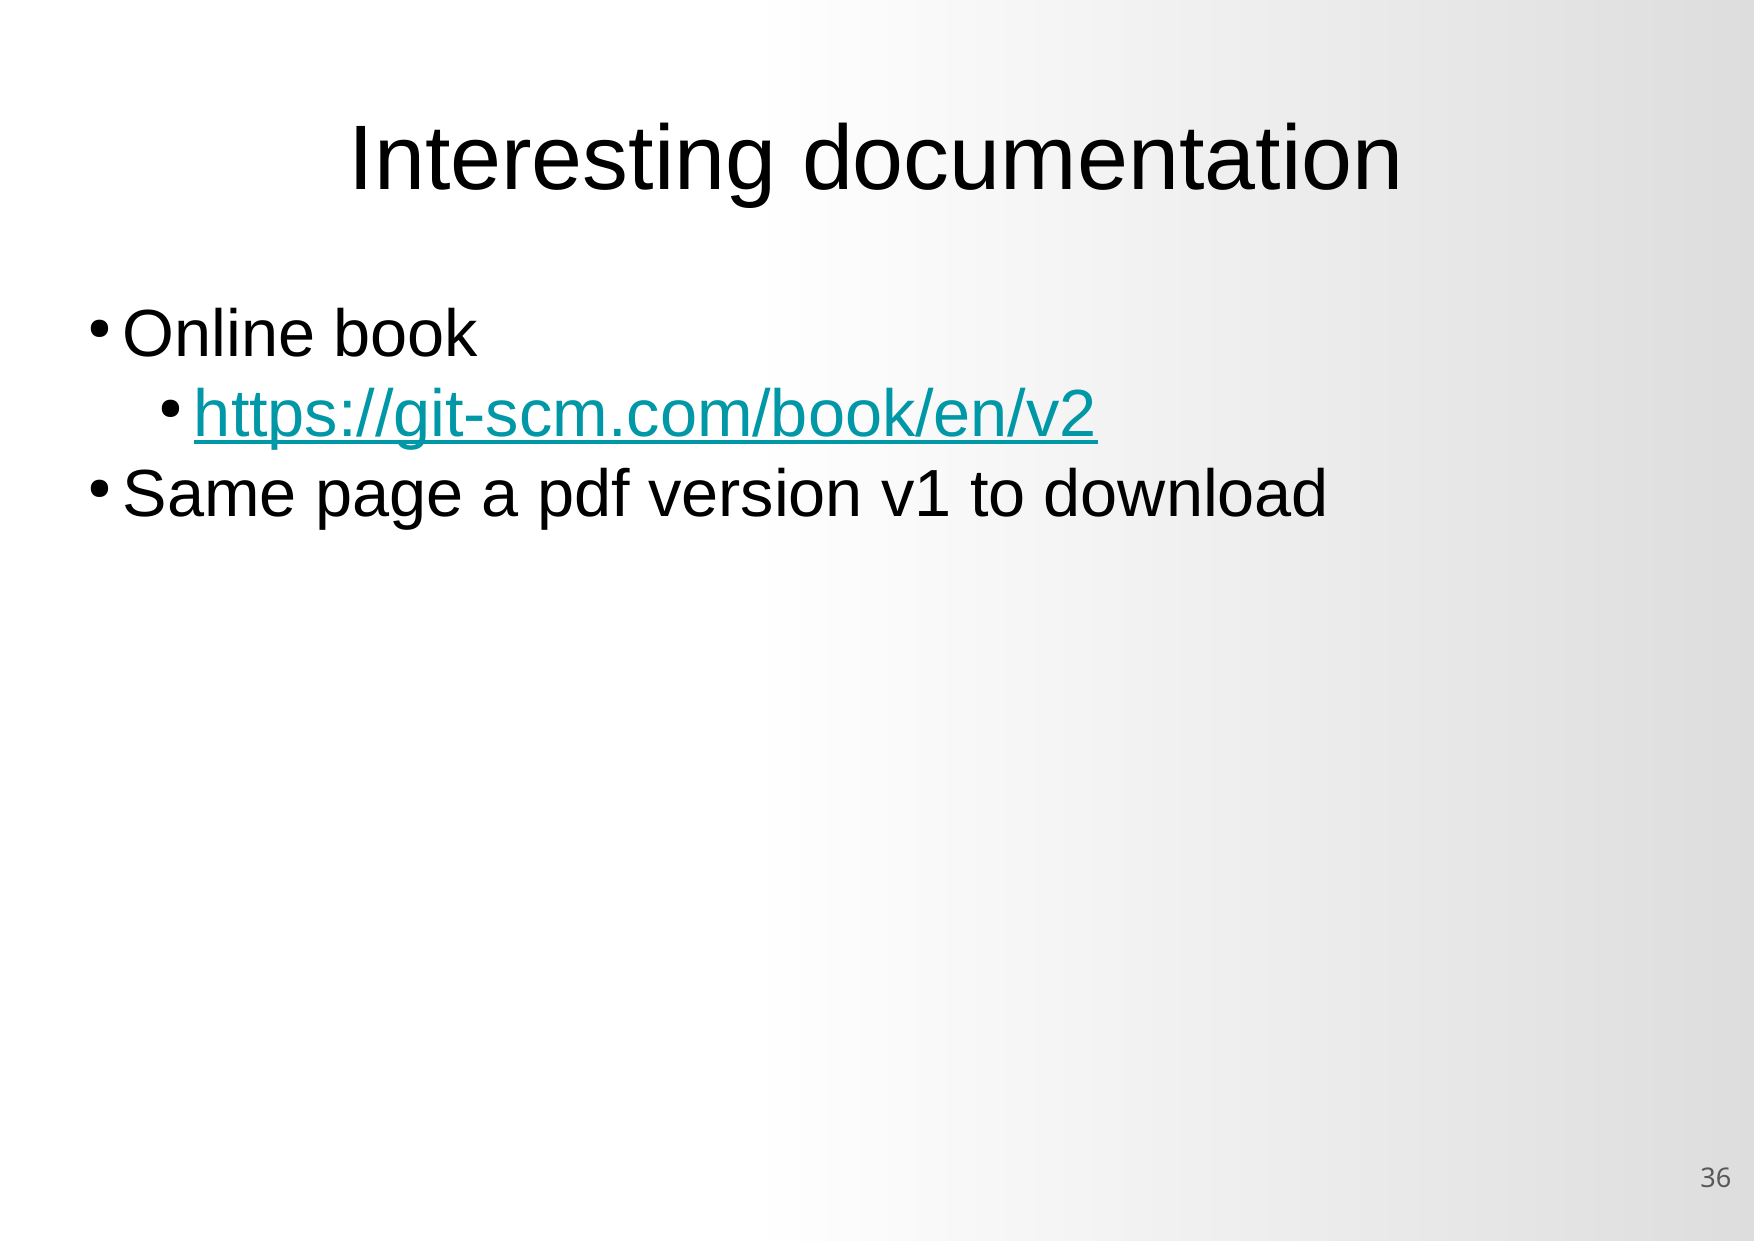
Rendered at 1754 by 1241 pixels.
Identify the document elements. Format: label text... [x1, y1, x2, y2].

text_box Interesting documentation [87, 49, 1666, 257]
slide_number [1641, 1145, 1747, 1241]
text_box Online book https://git-scm.com/book/en/v2 Same page a pdf version v1 to download [87, 290, 1666, 1010]
